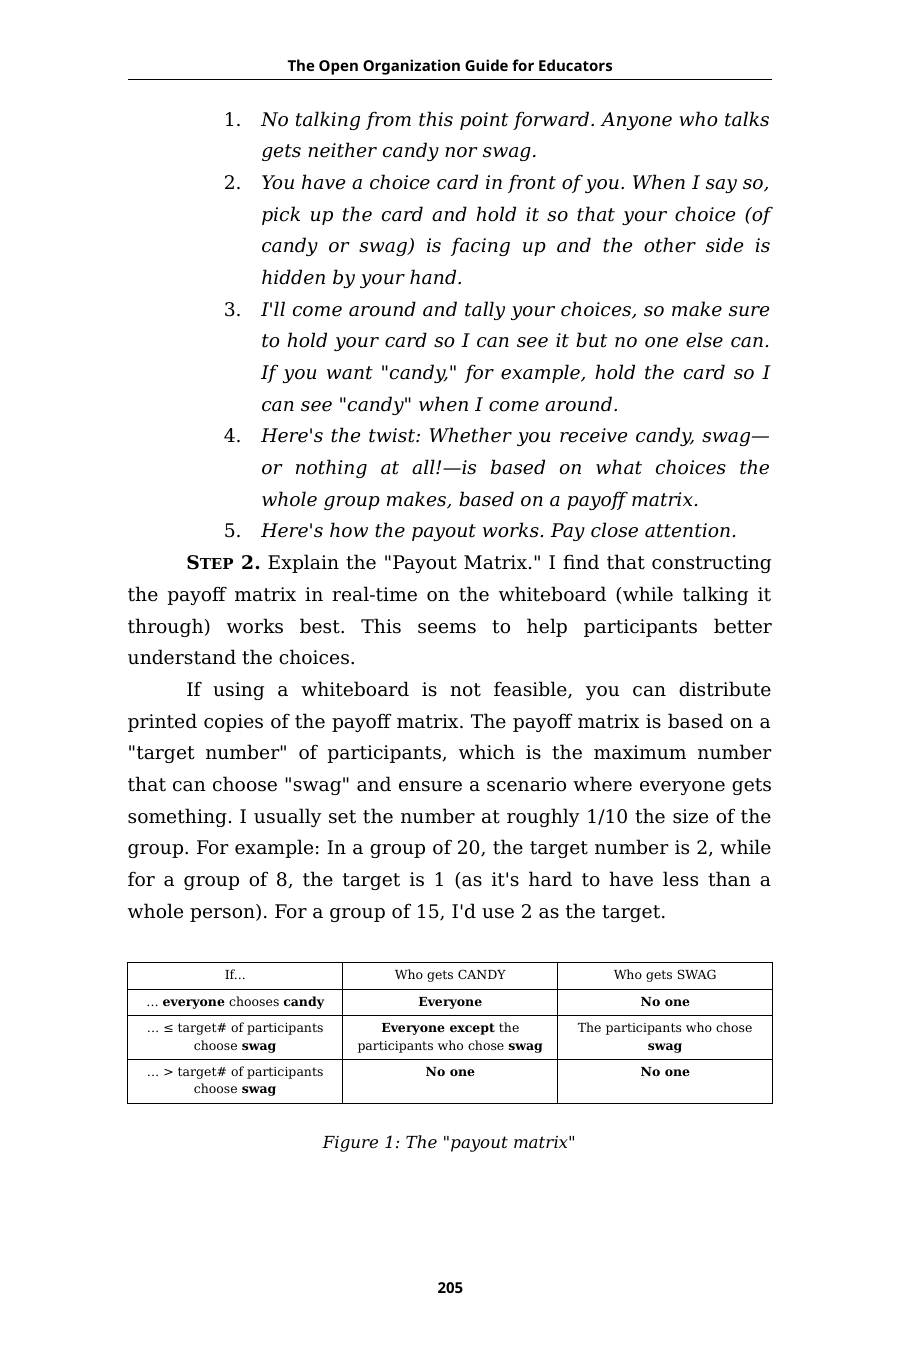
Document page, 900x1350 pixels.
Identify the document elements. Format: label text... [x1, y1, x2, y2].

table_header If... [128, 963, 342, 988]
table_cell Everyone except the participants who chose swag [343, 1016, 557, 1059]
table_cell The participants who chose swag [558, 1016, 772, 1059]
table_header Who gets CANDY [343, 963, 557, 988]
text Step 2. Explain the "Payout Matrix." I find that constructing the payoff matrix in real-time on the whiteboard (while talking it through) works best. This seems to help participants better understand the choices. [127, 552, 772, 669]
list I'll come around and tally your choices, so make sure to hold your card so I can see it but no one else can. If you want "candy," for example, hold the card so I can see "candy" when I come around. [223, 299, 772, 416]
list Here's how the payout works. Pay close attention. [223, 520, 772, 542]
text Figure 1: The "payout matrix" [127, 1133, 772, 1152]
table_header Who gets SWAG [558, 963, 772, 988]
table_cell … everyone chooses candy [128, 990, 342, 1015]
table_cell No one [343, 1060, 557, 1103]
list You have a choice card in front of you. When I say so, pick up the card and hold it so that your choice (of candy or swag) is facing up and the other side is hidden by your hand. [223, 172, 772, 289]
table_cell … ≤ target# of participants choose swag [128, 1016, 342, 1059]
table_cell … > target# of participants choose swag [128, 1060, 342, 1103]
table_cell No one [558, 1060, 772, 1103]
text If using a whiteboard is not feasible, you can distribute printed copies of the payoff matrix. The payoff matrix is based on a "target number" of participants, which is the maximum number that can choose "swag" and ensure a scenario where everyone gets something. I usually set the number at roughly 1/10 the size of the group. For example: In a group of 20, the target number is 2, while for a group of 8, the target is 1 (as it's hard to have less than a whole person). For a group of 15, I'd use 2 as the target. [127, 679, 772, 922]
list No talking from this point forward. Anyone who talks gets neither candy nor swag. [223, 109, 772, 162]
list Here's the twist: Whether you receive candy, swag—or nothing at all!—is based on what choices the whole group makes, based on a payoff matrix. [223, 425, 772, 511]
table_cell Everyone [343, 990, 557, 1015]
table_cell No one [558, 990, 772, 1015]
